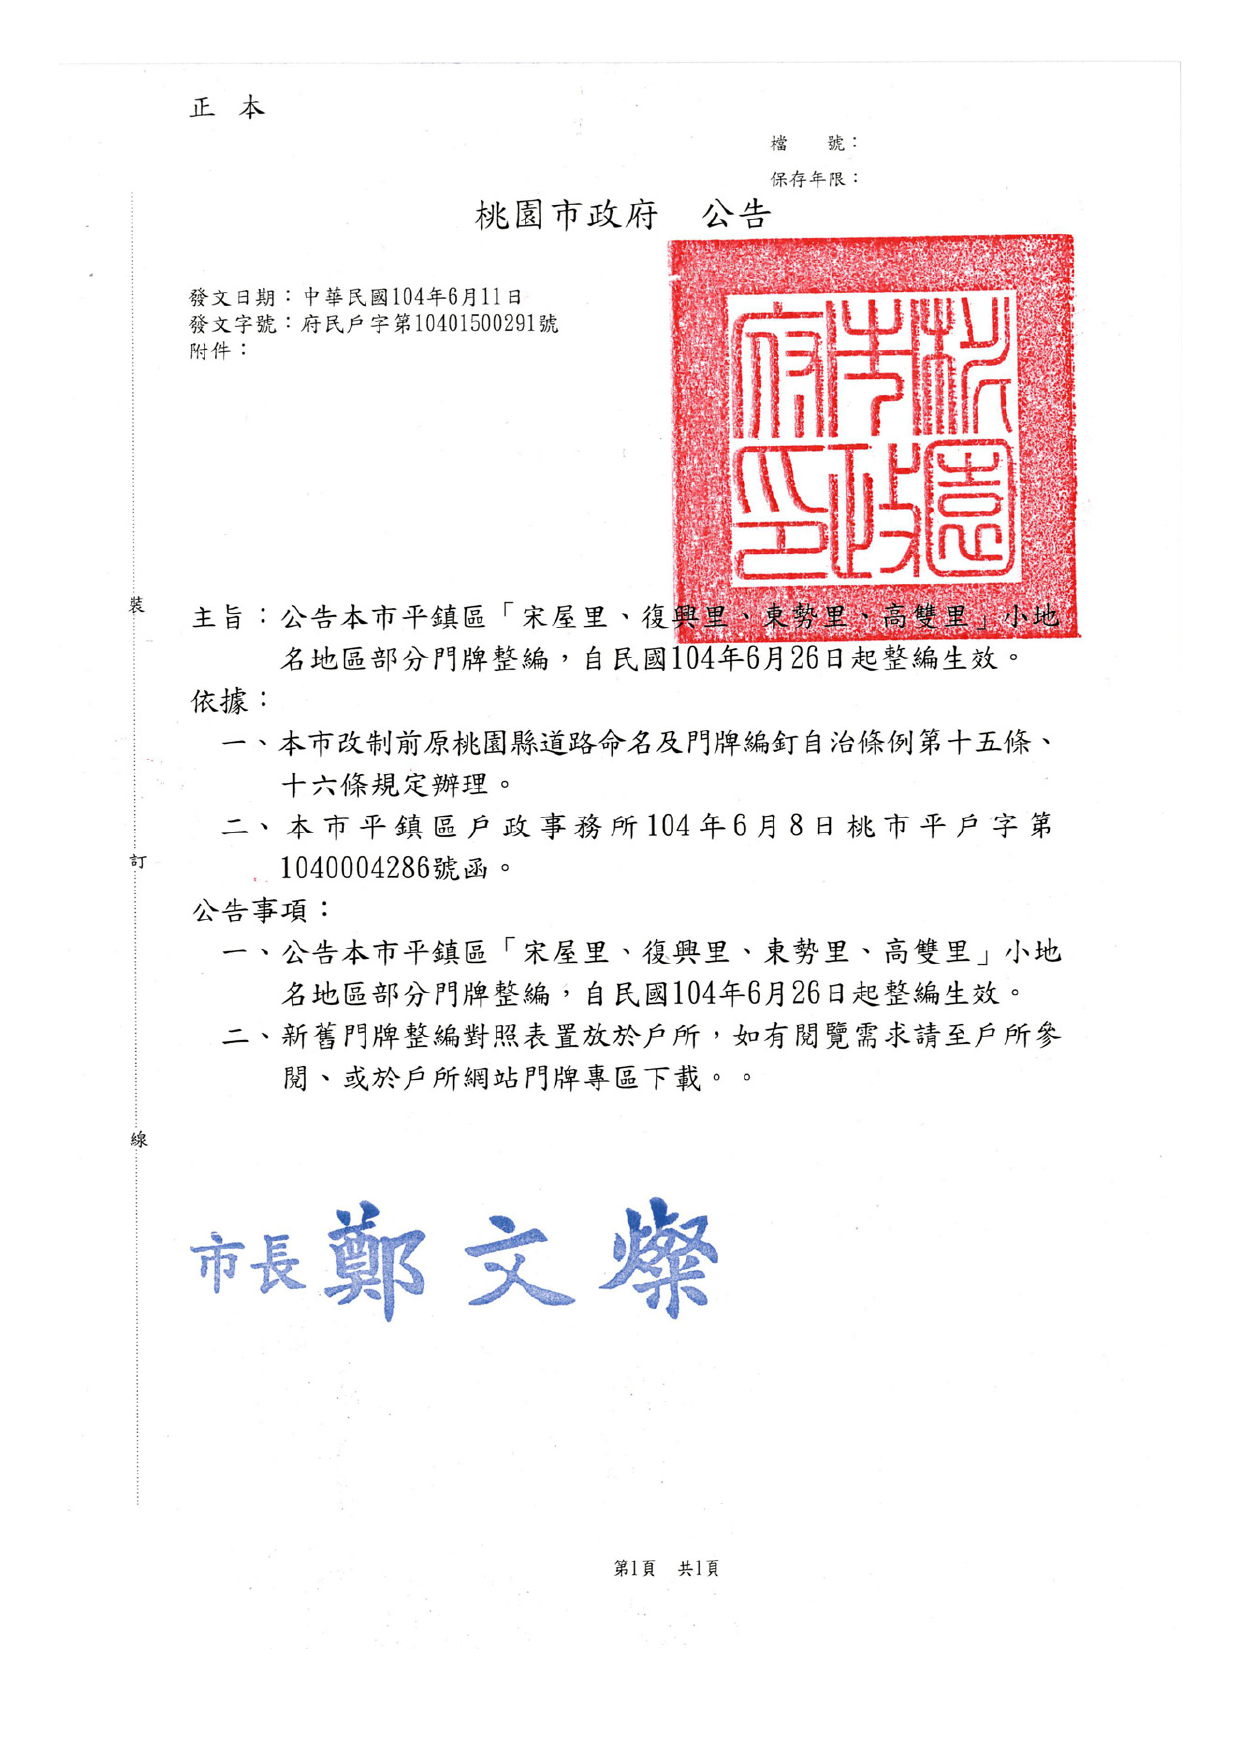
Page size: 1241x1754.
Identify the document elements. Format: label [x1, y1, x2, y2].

picture [59, 60, 1182, 1649]
